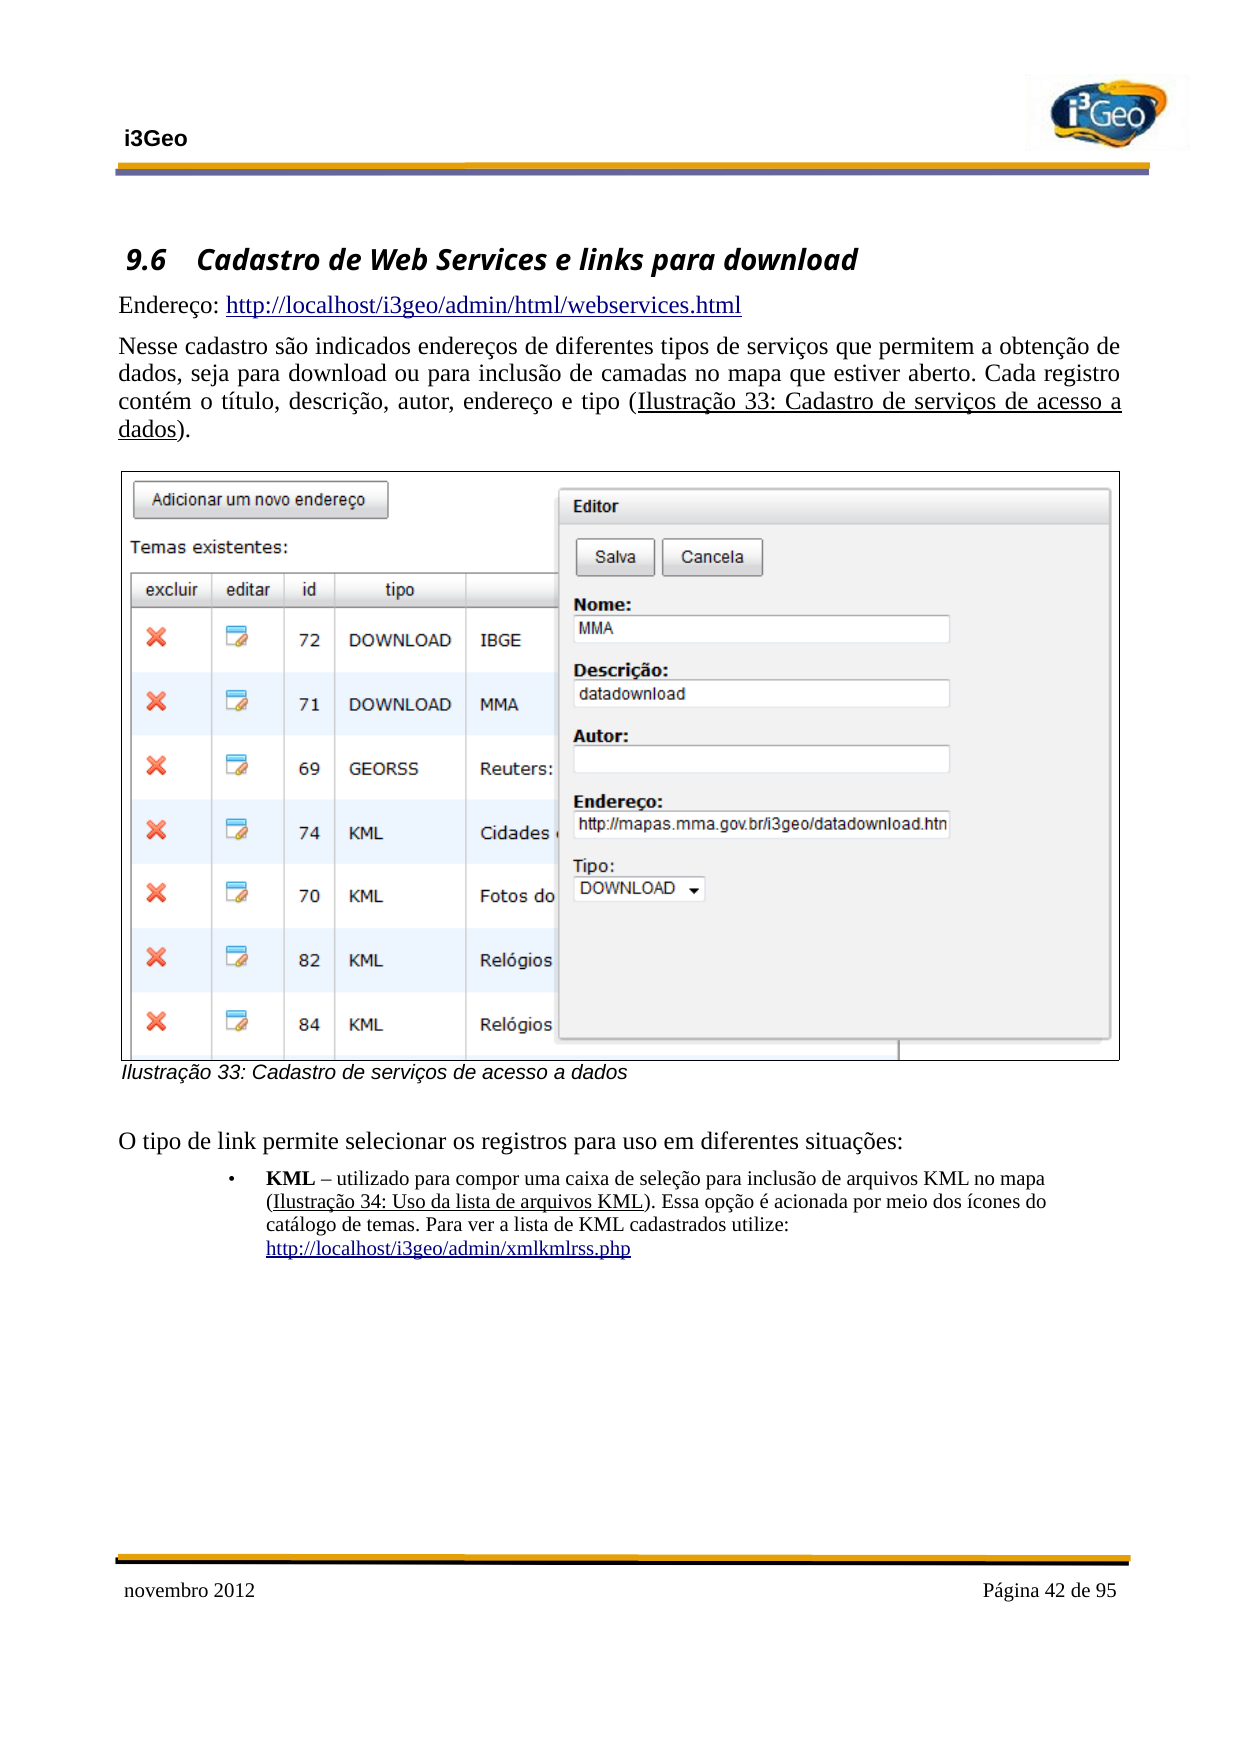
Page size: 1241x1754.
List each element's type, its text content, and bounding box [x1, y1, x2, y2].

subtitle Cadastro de Web Services e links para download [118, 239, 1122, 279]
text Ilustração 33: Cadastro de serviços de acesso a dados [121, 1061, 1119, 1084]
picture [122, 472, 1119, 1060]
text O tipo de link permite selecionar os registros para uso em diferentes situações: [118, 1127, 1122, 1154]
picture [1025, 74, 1191, 151]
text Endereço: http://localhost/i3geo/admin/html/webservices.html [118, 292, 1122, 319]
list KML – utilizado para compor uma caixa de seleção para inclusão de arquivos KML no mapa (Ilustração 34: Uso da lista de arquivos KML). Essa opção é acionada por meio dos ícones do catálogo de temas. Para ver a lista de KML cadastrados utilize: http://localhost/i3geo/admin/xmlkmlrss.php [228, 1167, 1122, 1259]
text Nesse cadastro são indicados endereços de diferentes tipos de serviços que permitem a obtenção de dados, seja para download ou para inclusão de camadas no mapa que estiver aberto. Cada registro contém o título, descrição, autor, endereço e tipo (Ilustração 33: Cadastro de serviços de acesso a dados). [118, 332, 1122, 443]
